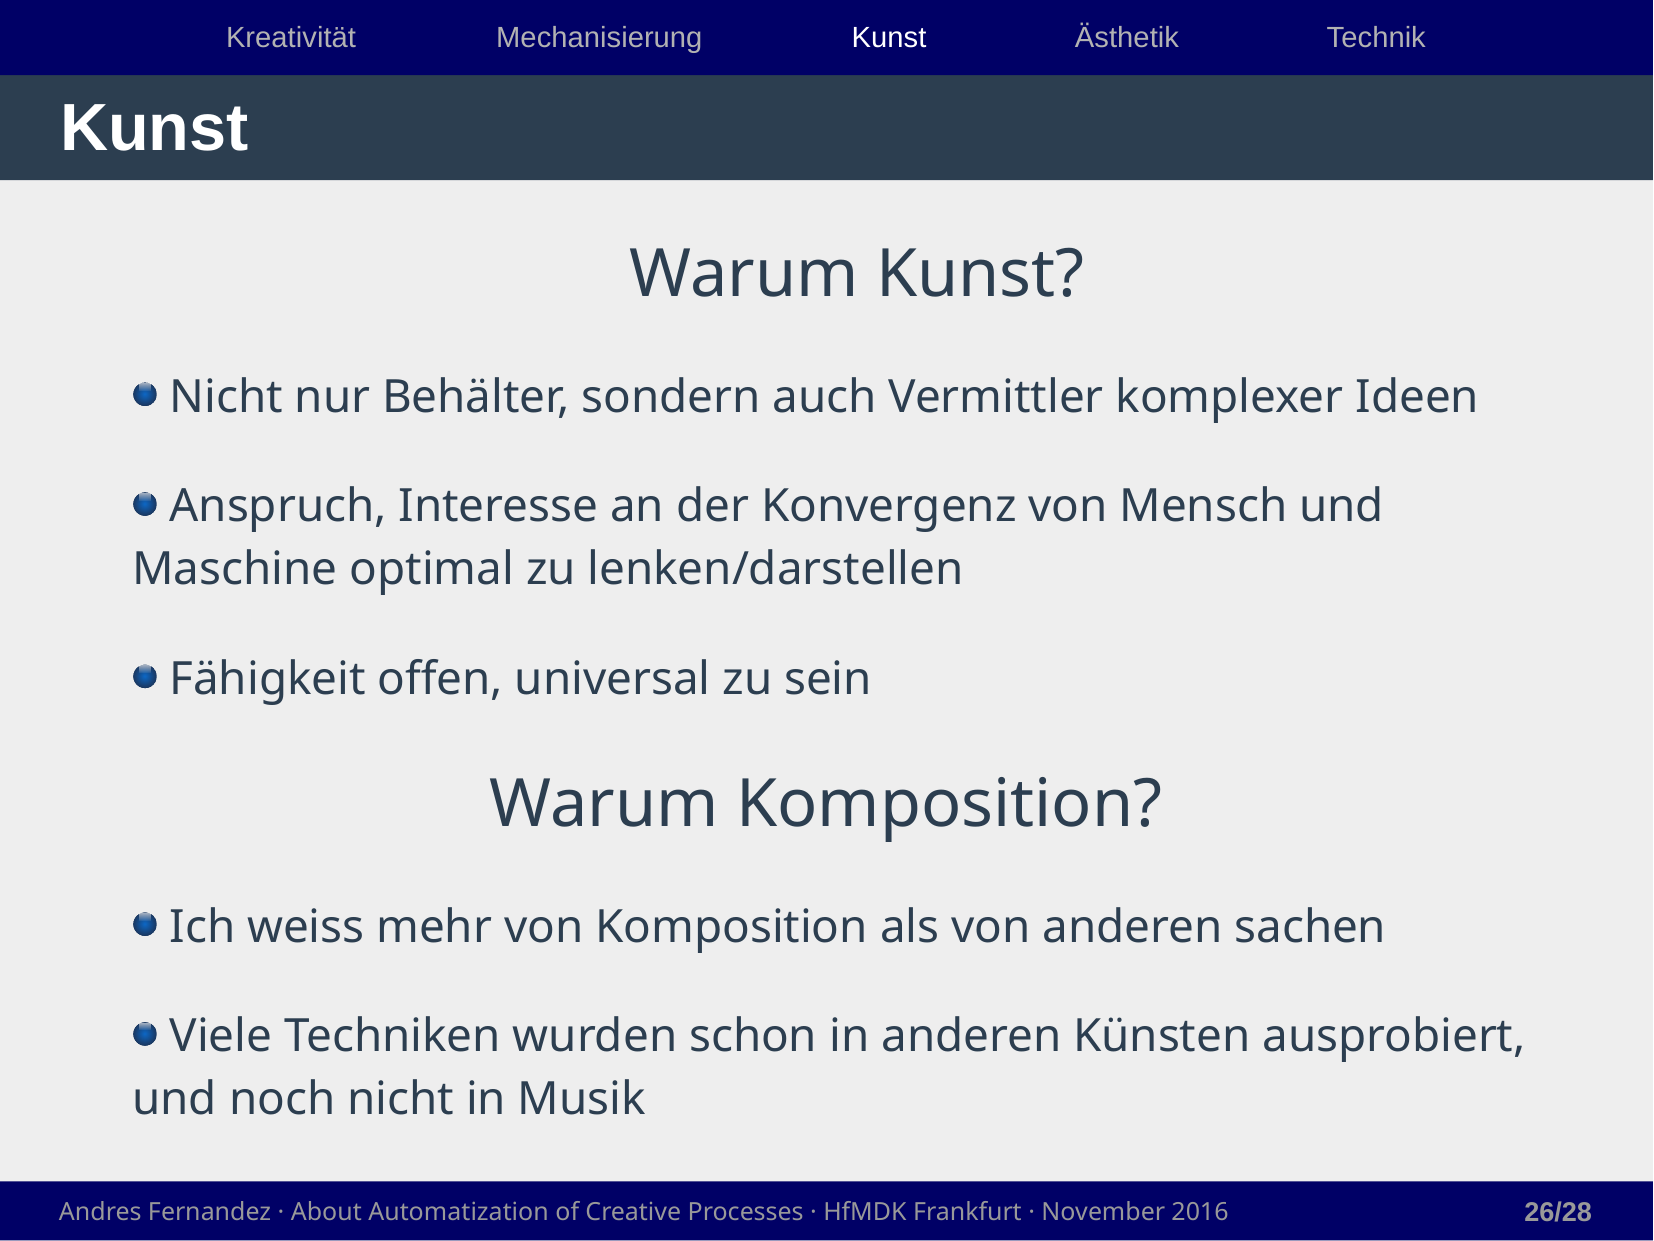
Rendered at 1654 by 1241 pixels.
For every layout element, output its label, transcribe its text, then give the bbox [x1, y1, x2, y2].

text_box [385, 551, 451, 622]
text_box Kreativität Mechanisierung Kunst Ästhetik Technik [0, 0, 1653, 76]
title Kunst [59, 76, 1594, 181]
subtitle Warum Kunst? Nicht nur Behälter, sondern auch Vermittler komplexer Ideen Anspruch, Interesse an der Konvergenz von Mensch und Maschine optimal zu lenken/darstellen Fähigkeit offen, universal zu sein Warum Komposition? Ich weiss mehr von Komposition als von anderen sachen Viele Techniken wurden schon in anderen Künsten ausprobiert, und noch nicht in Musik [58, 225, 1594, 1241]
